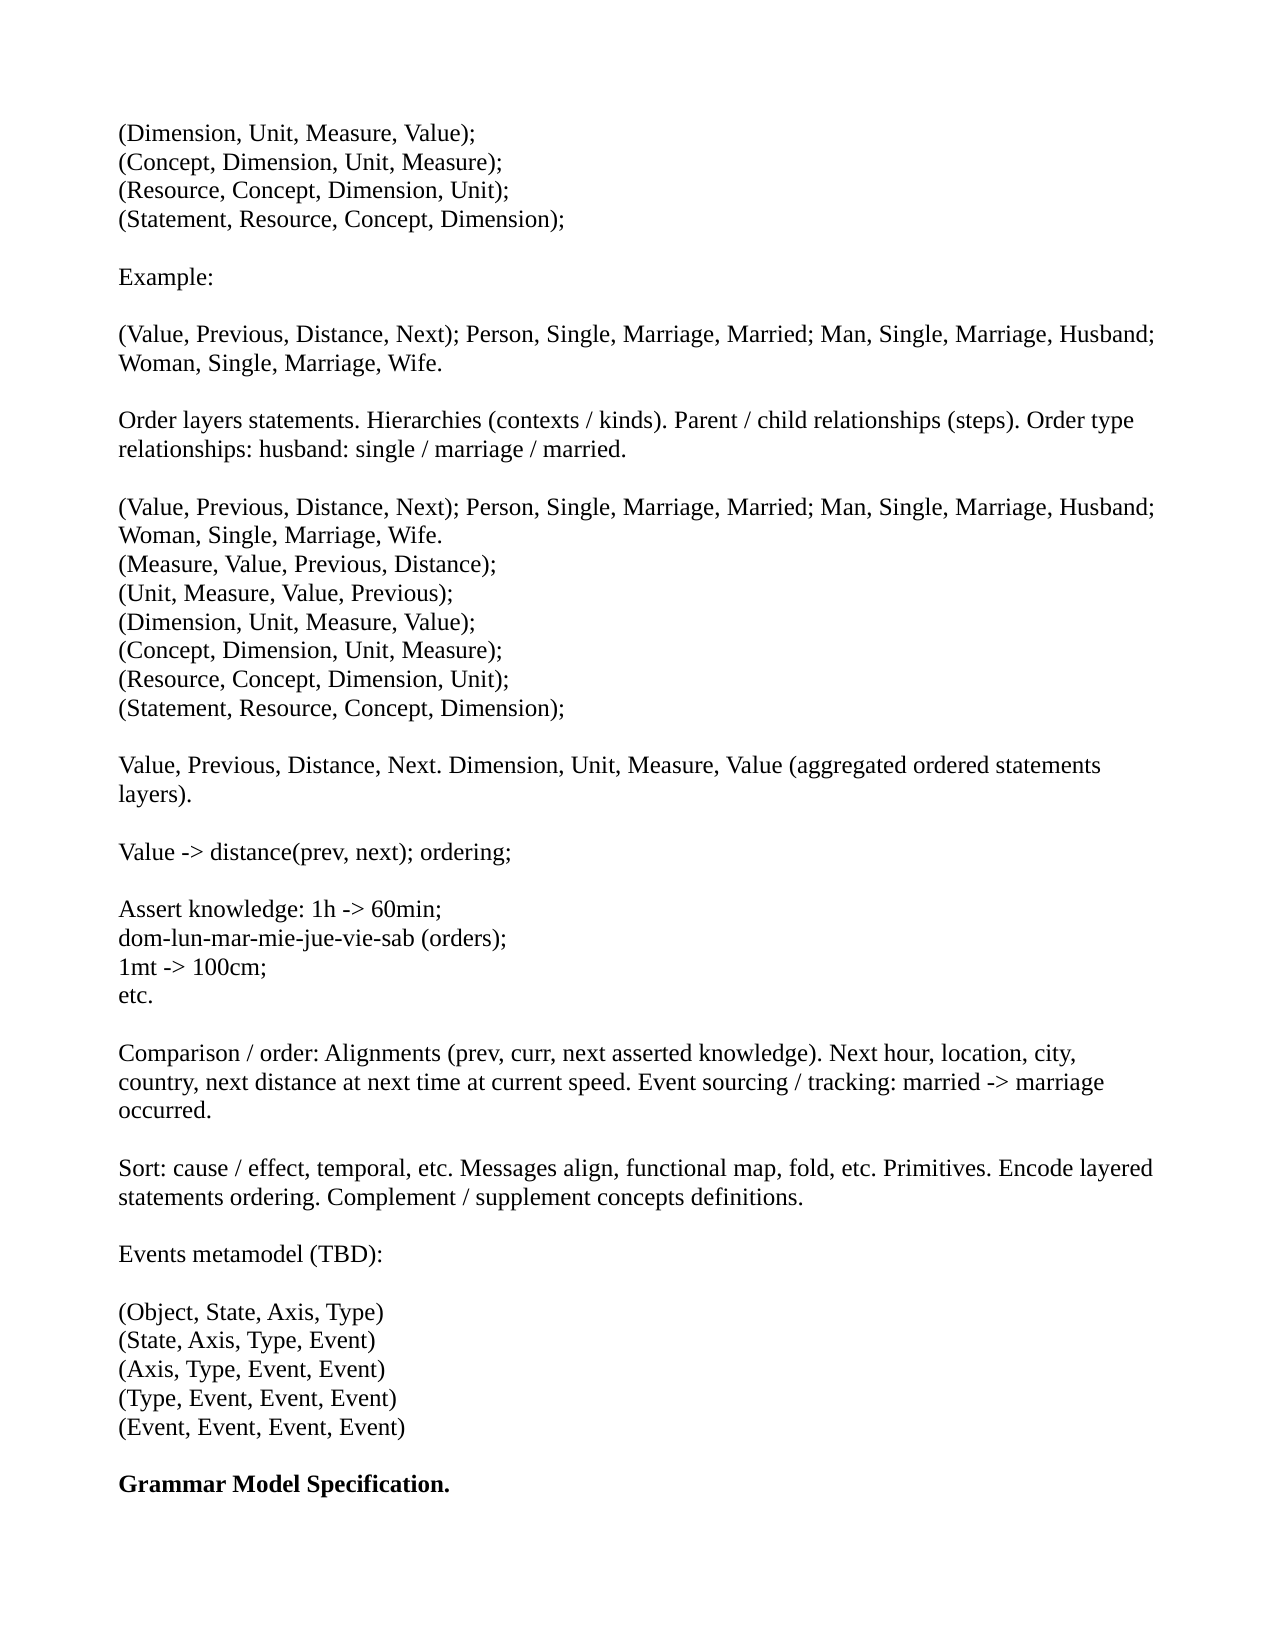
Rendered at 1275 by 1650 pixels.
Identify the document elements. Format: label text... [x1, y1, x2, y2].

text Order layers statements. Hierarchies (contexts / kinds). Parent / child relationships (steps). Order type relationships: husband: single / marriage / married. [118, 406, 1157, 463]
text 1mt -> 100cm; [118, 952, 1157, 981]
text (Object, State, Axis, Type) (State, Axis, Type, Event) (Axis, Type, Event, Event) (Type, Event, Event, Event) (Event, Event, Event, Event) [118, 1268, 1157, 1441]
text dom-lun-mar-mie-jue-vie-sab (orders); [118, 923, 1157, 952]
text etc. [118, 981, 1157, 1009]
text Value -> distance(prev, next); ordering; [118, 808, 1157, 894]
text (Dimension, Unit, Measure, Value); (Concept, Dimension, Unit, Measure); (Resource, Concept, Dimension, Unit); (Statement, Resource, Concept, Dimension); [118, 118, 1157, 233]
text (Value, Previous, Distance, Next); Person, Single, Marriage, Married; Man, Single, Marriage, Husband; Woman, Single, Marriage, Wife. [118, 319, 1157, 377]
text Assert knowledge: 1h -> 60min; [118, 894, 1157, 923]
text Events metamodel (TBD): [118, 1211, 1157, 1268]
text Example: [118, 262, 1157, 291]
text Grammar Model Specification. [118, 1469, 1157, 1498]
text (Value, Previous, Distance, Next); Person, Single, Marriage, Married; Man, Single, Marriage, Husband; Woman, Single, Marriage, Wife. (Measure, Value, Previous, Distance); (Unit, Measure, Value, Previous); (Dimension, Unit, Measure, Value); (Concept, Dimension, Unit, Measure); (Resource, Concept, Dimension, Unit); (Statement, Resource, Concept, Dimension); [118, 492, 1157, 722]
text Value, Previous, Distance, Next. Dimension, Unit, Measure, Value (aggregated ordered statements layers). [118, 751, 1157, 808]
text Comparison / order: Alignments (prev, curr, next asserted knowledge). Next hour, location, city, country, next distance at next time at current speed. Event sourcing / tracking: married -> marriage occurred. [118, 1009, 1157, 1124]
text Sort: cause / effect, temporal, etc. Messages align, functional map, fold, etc. Primitives. Encode layered statements ordering. Complement / supplement concepts definitions. [118, 1124, 1157, 1211]
